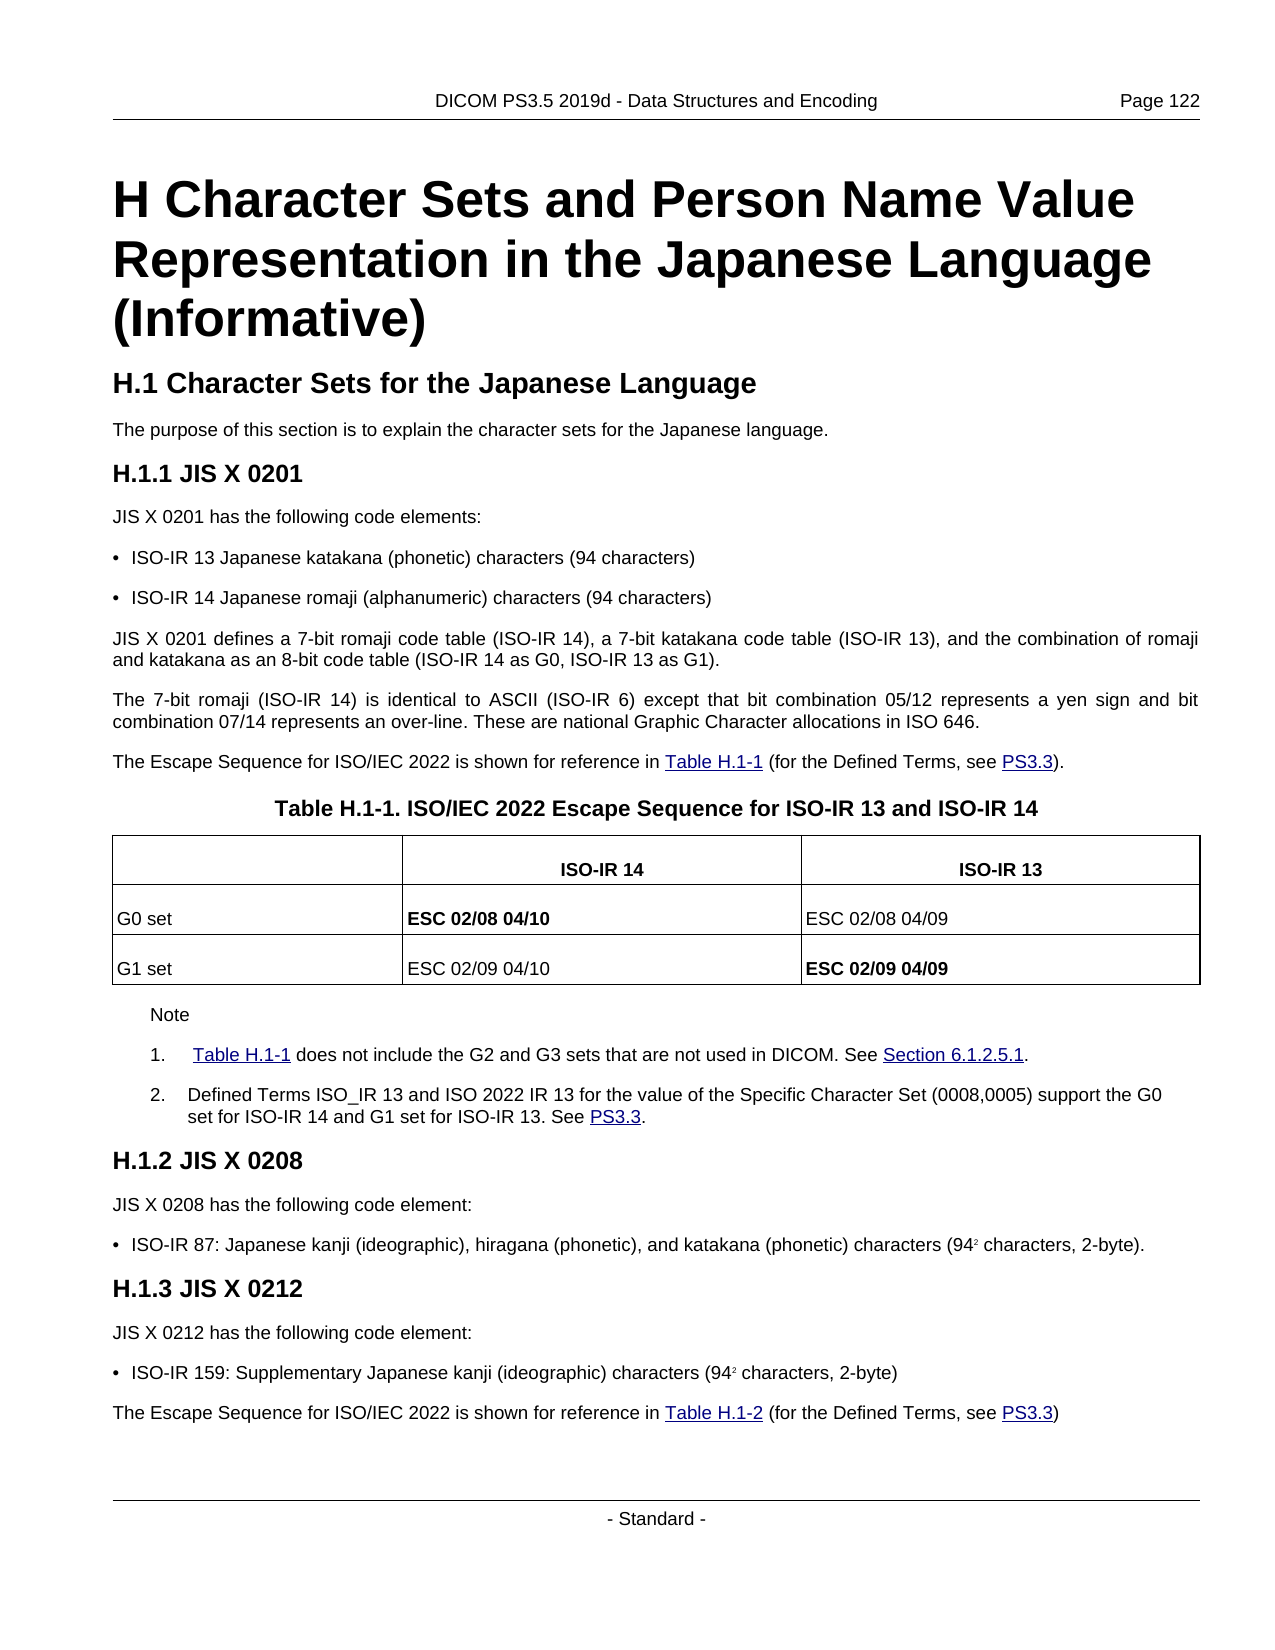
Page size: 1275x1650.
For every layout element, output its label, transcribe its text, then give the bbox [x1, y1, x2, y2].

table_cell ESC 02/08 04/10 [403, 885, 801, 934]
table_cell ESC 02/08 04/09 [802, 885, 1199, 934]
text H.1 Character Sets for the Japanese Language [112, 366, 1200, 400]
text • ISO-IR 13 Japanese katakana (phonetic) characters (94 characters) [112, 547, 1200, 568]
table_cell ESC 02/09 04/10 [403, 935, 801, 983]
text Note [150, 1003, 1162, 1025]
text • ISO-IR 14 Japanese romaji (alphanumeric) characters (94 characters) [112, 587, 1200, 608]
text • ISO-IR 87: Japanese kanji (ideographic), hiragana (phonetic), and katakana (phonetic) characters (942 characters, 2-byte). [112, 1234, 1200, 1255]
table_cell G1 set [113, 935, 402, 983]
table_header ISO-IR 13 [802, 836, 1199, 884]
text Table H.1-1. ISO/IEC 2022 Escape Sequence for ISO-IR 13 and ISO-IR 14 [112, 795, 1200, 821]
text The 7-bit romaji (ISO-IR 14) is identical to ASCII (ISO-IR 6) except that bit combination 05/12 represents a yen sign and bit combination 07/14 represents an over-line. These are national Graphic Character allocations in ISO 646. [112, 689, 1200, 732]
text The Escape Sequence for ISO/IEC 2022 is shown for reference in Table H.1-1 (for the Defined Terms, see PS3.3). [112, 751, 1200, 773]
text 2. Defined Terms ISO_IR 13 and ISO 2022 IR 13 for the value of the Specific Character Set (0008,0005) support the G0 set for ISO-IR 14 and G1 set for ISO-IR 13. See PS3.3. [150, 1084, 1162, 1127]
text H.1.2 JIS X 0208 [112, 1146, 1200, 1174]
text 1. Table H.1-1 does not include the G2 and G3 sets that are not used in DICOM. See Section 6.1.2.5.1. [150, 1044, 1162, 1065]
text JIS X 0212 has the following code element: [112, 1321, 1200, 1343]
text The purpose of this section is to explain the character sets for the Japanese language. [112, 418, 1200, 440]
text H.1.1 JIS X 0201 [112, 459, 1200, 488]
text • ISO-IR 159: Supplementary Japanese kanji (ideographic) characters (942 characters, 2-byte) [112, 1362, 1200, 1383]
table_header [113, 836, 402, 884]
text JIS X 0201 defines a 7-bit romaji code table (ISO-IR 14), a 7-bit katakana code table (ISO-IR 13), and the combination of romaji and katakana as an 8-bit code table (ISO-IR 14 as G0, ISO-IR 13 as G1). [112, 627, 1200, 670]
table_cell G0 set [113, 885, 402, 934]
text H Character Sets and Person Name Value Representation in the Japanese Language (Informative) [112, 169, 1200, 347]
text The Escape Sequence for ISO/IEC 2022 is shown for reference in Table H.1-2 (for the Defined Terms, see PS3.3) [112, 1402, 1200, 1424]
text H.1.3 JIS X 0212 [112, 1274, 1200, 1303]
text JIS X 0201 has the following code elements: [112, 506, 1200, 528]
table_header ISO-IR 14 [403, 836, 801, 884]
table_cell ESC 02/09 04/09 [802, 935, 1199, 983]
text JIS X 0208 has the following code element: [112, 1193, 1200, 1215]
